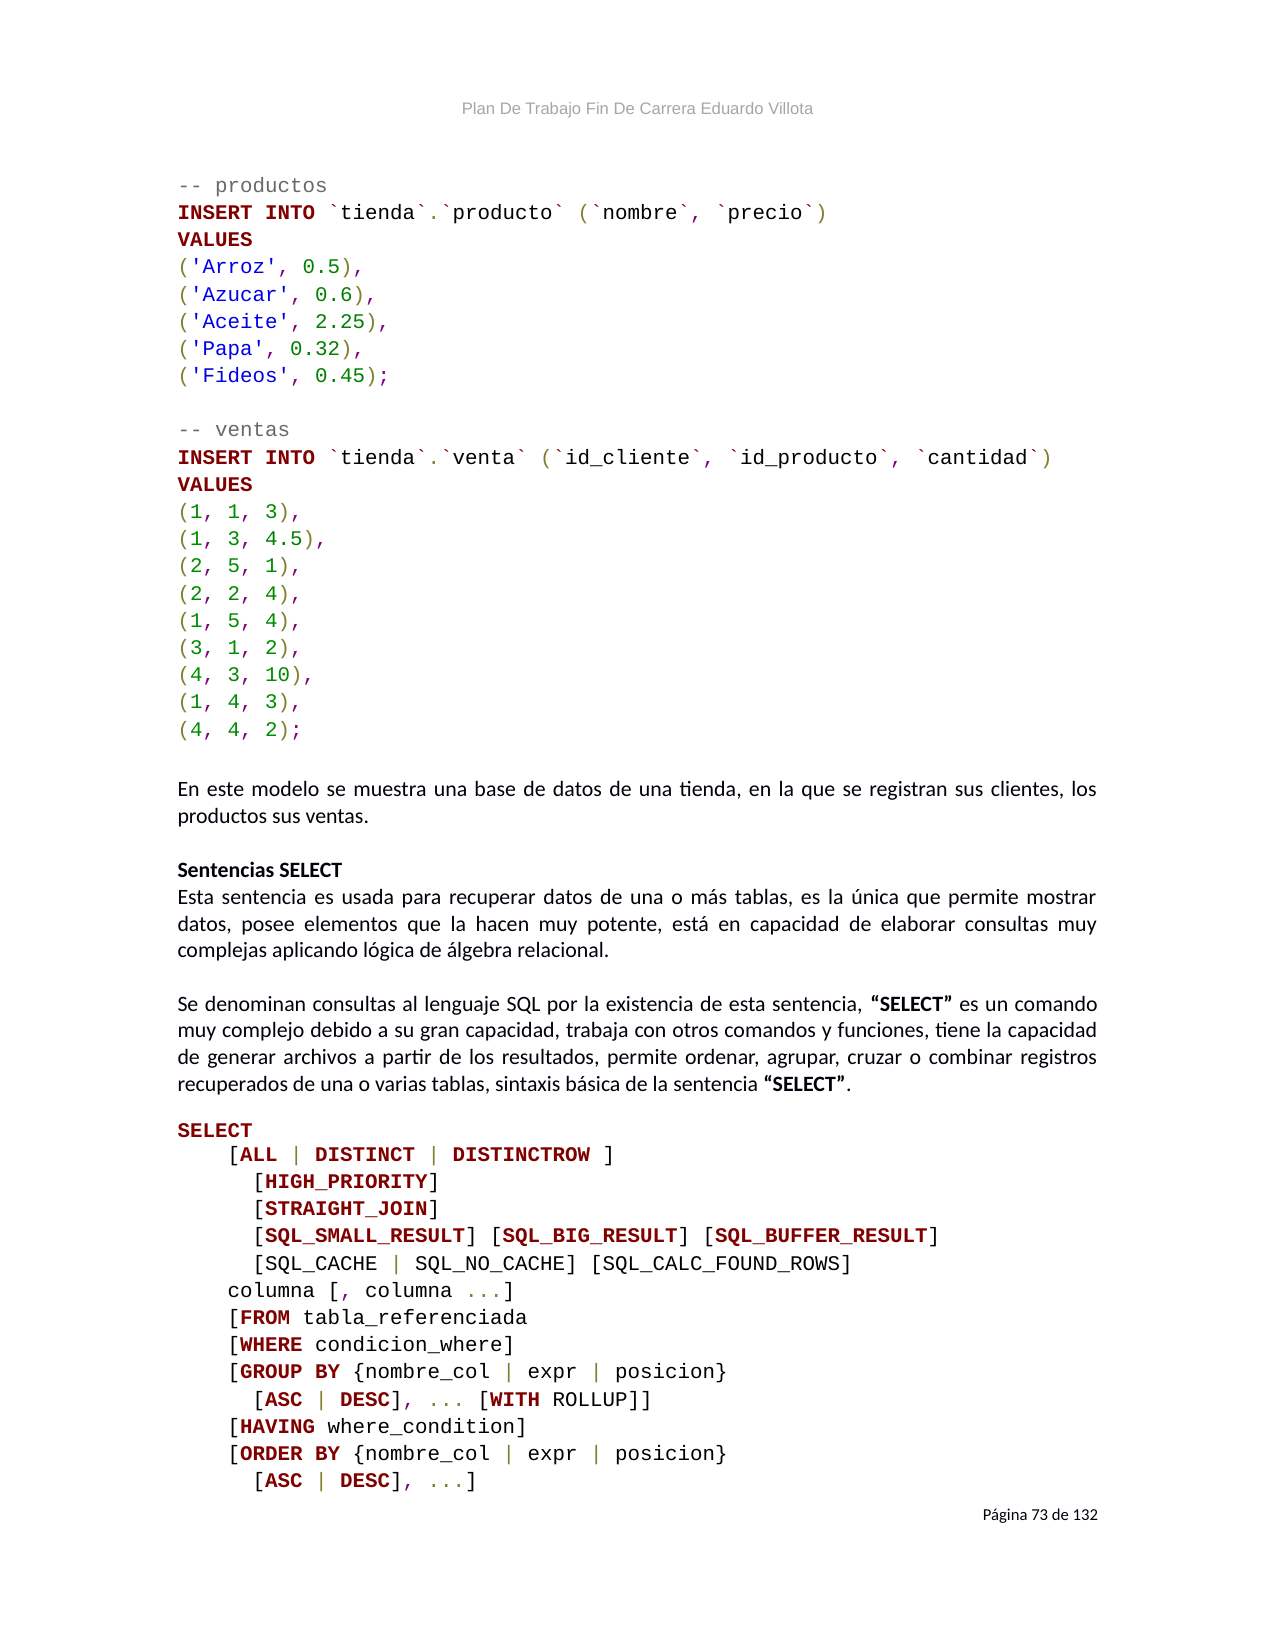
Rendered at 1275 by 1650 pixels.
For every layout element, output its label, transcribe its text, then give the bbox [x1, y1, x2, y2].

text VALUES [177, 474, 1098, 497]
text (1, 1, 3), [177, 501, 1098, 525]
text INSERT INTO `tienda`.`producto` (`nombre`, `precio`) [177, 202, 1098, 226]
text (2, 5, 1), [177, 555, 1098, 579]
text -- ventas [177, 419, 1098, 443]
text (1, 5, 4), [177, 610, 1098, 633]
text ('Fideos', 0.45); [177, 365, 1098, 389]
text ('Arroz', 0.5), [177, 256, 1098, 280]
text (3, 1, 2), [177, 637, 1098, 661]
text [ORDER BY {nombre_col | expr | posicion} [177, 1443, 1098, 1467]
text [FROM tabla_referenciada [177, 1307, 1098, 1331]
text [ASC | DESC], ... [WITH ROLLUP]] [177, 1388, 1098, 1412]
text Sentencias SELECT [177, 857, 1098, 883]
text [ASC | DESC], ...] [177, 1470, 1098, 1494]
text (1, 4, 3), [177, 691, 1098, 715]
text [WHERE condicion_where] [177, 1334, 1098, 1358]
text ('Papa', 0.32), [177, 338, 1098, 362]
text (1, 3, 4.5), [177, 528, 1098, 552]
text [GROUP BY {nombre_col | expr | posicion} [177, 1361, 1098, 1385]
text [HIGH_PRIORITY] [177, 1171, 1098, 1195]
text ('Azucar', 0.6), [177, 283, 1098, 307]
text En este modelo se muestra una base de datos de una tienda, en la que se registran sus clientes, los productos sus ventas. [177, 775, 1098, 828]
text Se denominan consultas al lenguaje SQL por la existencia de esta sentencia, “SELECT” es un comando muy complejo debido a su gran capacidad, trabaja con otros comandos y funciones, tiene la capacidad de generar archivos a partir de los resultados, permite ordenar, agrupar, cruzar o combinar registros recuperados de una o varias tablas, sintaxis básica de la sentencia “SELECT”. [177, 990, 1098, 1097]
text [SQL_SMALL_RESULT] [SQL_BIG_RESULT] [SQL_BUFFER_RESULT] [177, 1225, 1098, 1249]
text columna [, columna ...] [177, 1280, 1098, 1303]
text ('Aceite', 2.25), [177, 311, 1098, 334]
text SELECT [177, 1120, 1098, 1144]
text -- productos [177, 175, 1098, 198]
text VALUES [177, 229, 1098, 253]
text (4, 3, 10), [177, 664, 1098, 688]
text [ALL | DISTINCT | DISTINCTROW ] [177, 1144, 1098, 1167]
text (4, 4, 2); [177, 718, 1098, 742]
text INSERT INTO `tienda`.`venta` (`id_cliente`, `id_producto`, `cantidad`) [177, 447, 1098, 470]
text [HAVING where_condition] [177, 1416, 1098, 1439]
text (2, 2, 4), [177, 583, 1098, 606]
text [SQL_CACHE | SQL_NO_CACHE] [SQL_CALC_FOUND_ROWS] [177, 1253, 1098, 1276]
text Esta sentencia es usada para recuperar datos de una o más tablas, es la única que permite mostrar datos, posee elementos que la hacen muy potente, está en capacidad de elaborar consultas muy complejas aplicando lógica de álgebra relacional. [177, 883, 1098, 963]
text [STRAIGHT_JOIN] [177, 1198, 1098, 1222]
